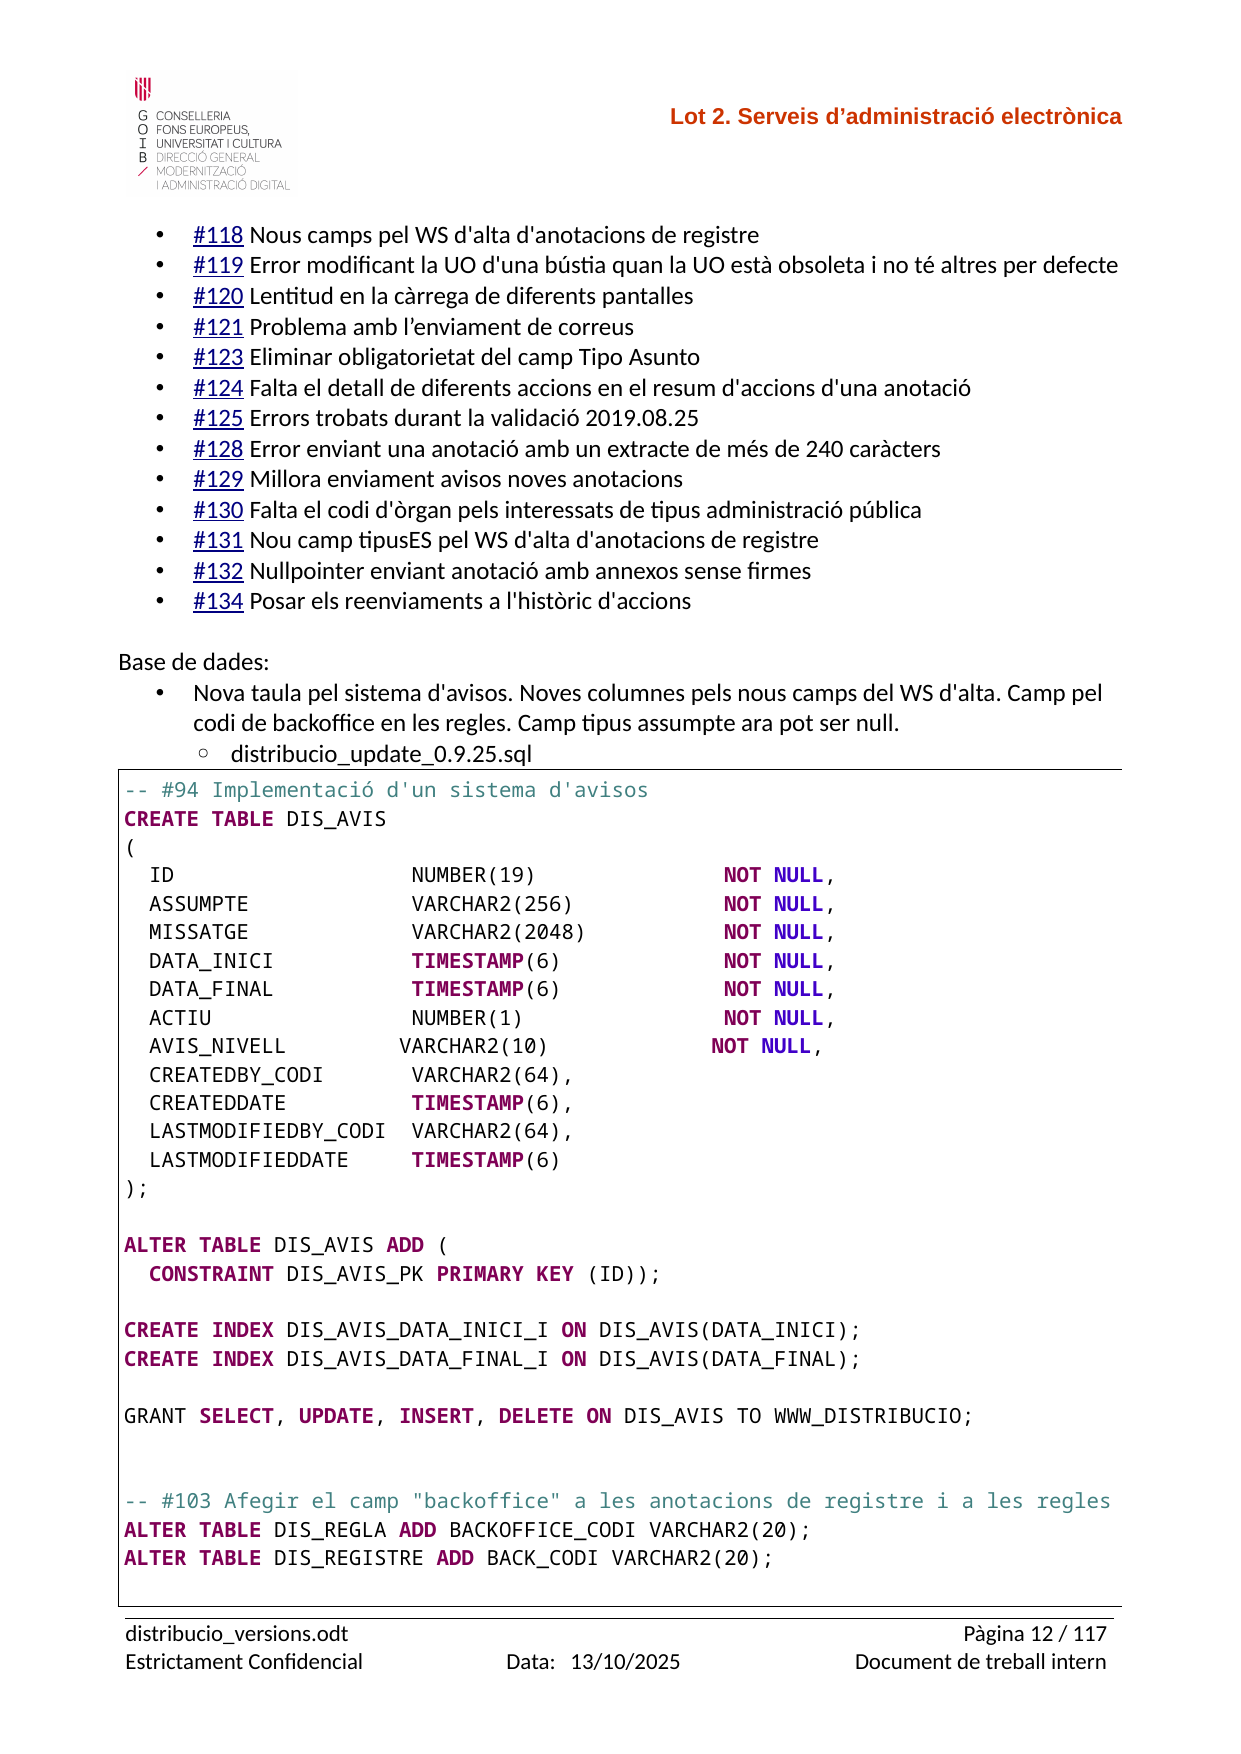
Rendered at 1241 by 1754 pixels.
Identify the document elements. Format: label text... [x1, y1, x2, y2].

list #118 Nous camps pel WS d'alta d'anotacions de registre [156, 219, 1122, 250]
list #131 Nou camp tipusES pel WS d'alta d'anotacions de registre [156, 524, 1122, 555]
list #119 Error modificant la UO d'una bústia quan la UO està obsoleta i no té altres per defecte [156, 250, 1122, 280]
list #132 Nullpointer enviant anotació amb annexos sense firmes [156, 555, 1122, 585]
list #128 Error enviant una anotació amb un extracte de més de 240 caràcters [156, 433, 1122, 463]
list #125 Errors trobats durant la validació 2019.08.25 [156, 402, 1122, 433]
list Nova taula pel sistema d'avisos. Noves columnes pels nous camps del WS d'alta. Camp pel codi de backoffice en les regles. Camp tipus assumpte ara pot ser null. [156, 677, 1122, 738]
list #124 Falta el detall de diferents accions en el resum d'accions d'una anotació [156, 372, 1122, 402]
list #130 Falta el codi d'òrgan pels interessats de tipus administració pública [156, 494, 1122, 524]
text Base de dades: [118, 646, 1122, 677]
list distribucio_update_0.9.25.sql [193, 738, 1122, 768]
list #121 Problema amb l’enviament de correus [156, 311, 1122, 341]
list #129 Millora enviament avisos noves anotacions [156, 463, 1122, 494]
table_header -- #94 Implementació d'un sistema d'avisos CREATE TABLE DIS_AVIS ( ID NUMBER(19) NOT NULL, ASSUMPTE VARCHAR2(256) NOT NULL, MISSATGE VARCHAR2(2048) NOT NULL, DATA_INICI TIMESTAMP(6) NOT NULL, DATA_FINAL TIMESTAMP(6) NOT NULL, ACTIU NUMBER(1) NOT NULL, AVIS_NIVELL VARCHAR2(10) NOT NULL, CREATEDBY_CODI VARCHAR2(64), CREATEDDATE TIMESTAMP(6), LASTMODIFIEDBY_CODI VARCHAR2(64), LASTMODIFIEDDATE TIMESTAMP(6) ); ALTER TABLE DIS_AVIS ADD ( CONSTRAINT DIS_AVIS_PK PRIMARY KEY (ID)); CREATE INDEX DIS_AVIS_DATA_INICI_I ON DIS_AVIS(DATA_INICI); CREATE INDEX DIS_AVIS_DATA_FINAL_I ON DIS_AVIS(DATA_FINAL); GRANT SELECT, UPDATE, INSERT, DELETE ON DIS_AVIS TO WWW_DISTRIBUCIO; -- #103 Afegir el camp "backoffice" a les anotacions de registre i a les regles ALTER TABLE DIS_REGLA ADD BACKOFFICE_CODI VARCHAR2(20); ALTER TABLE DIS_REGISTRE ADD BACK_CODI VARCHAR2(20); [119, 770, 1122, 1606]
picture [126, 70, 299, 197]
list #123 Eliminar obligatorietat del camp Tipo Asunto [156, 341, 1122, 372]
list #134 Posar els reenviaments a l'històric d'accions [156, 585, 1122, 616]
list #120 Lentitud en la càrrega de diferents pantalles [156, 280, 1122, 311]
